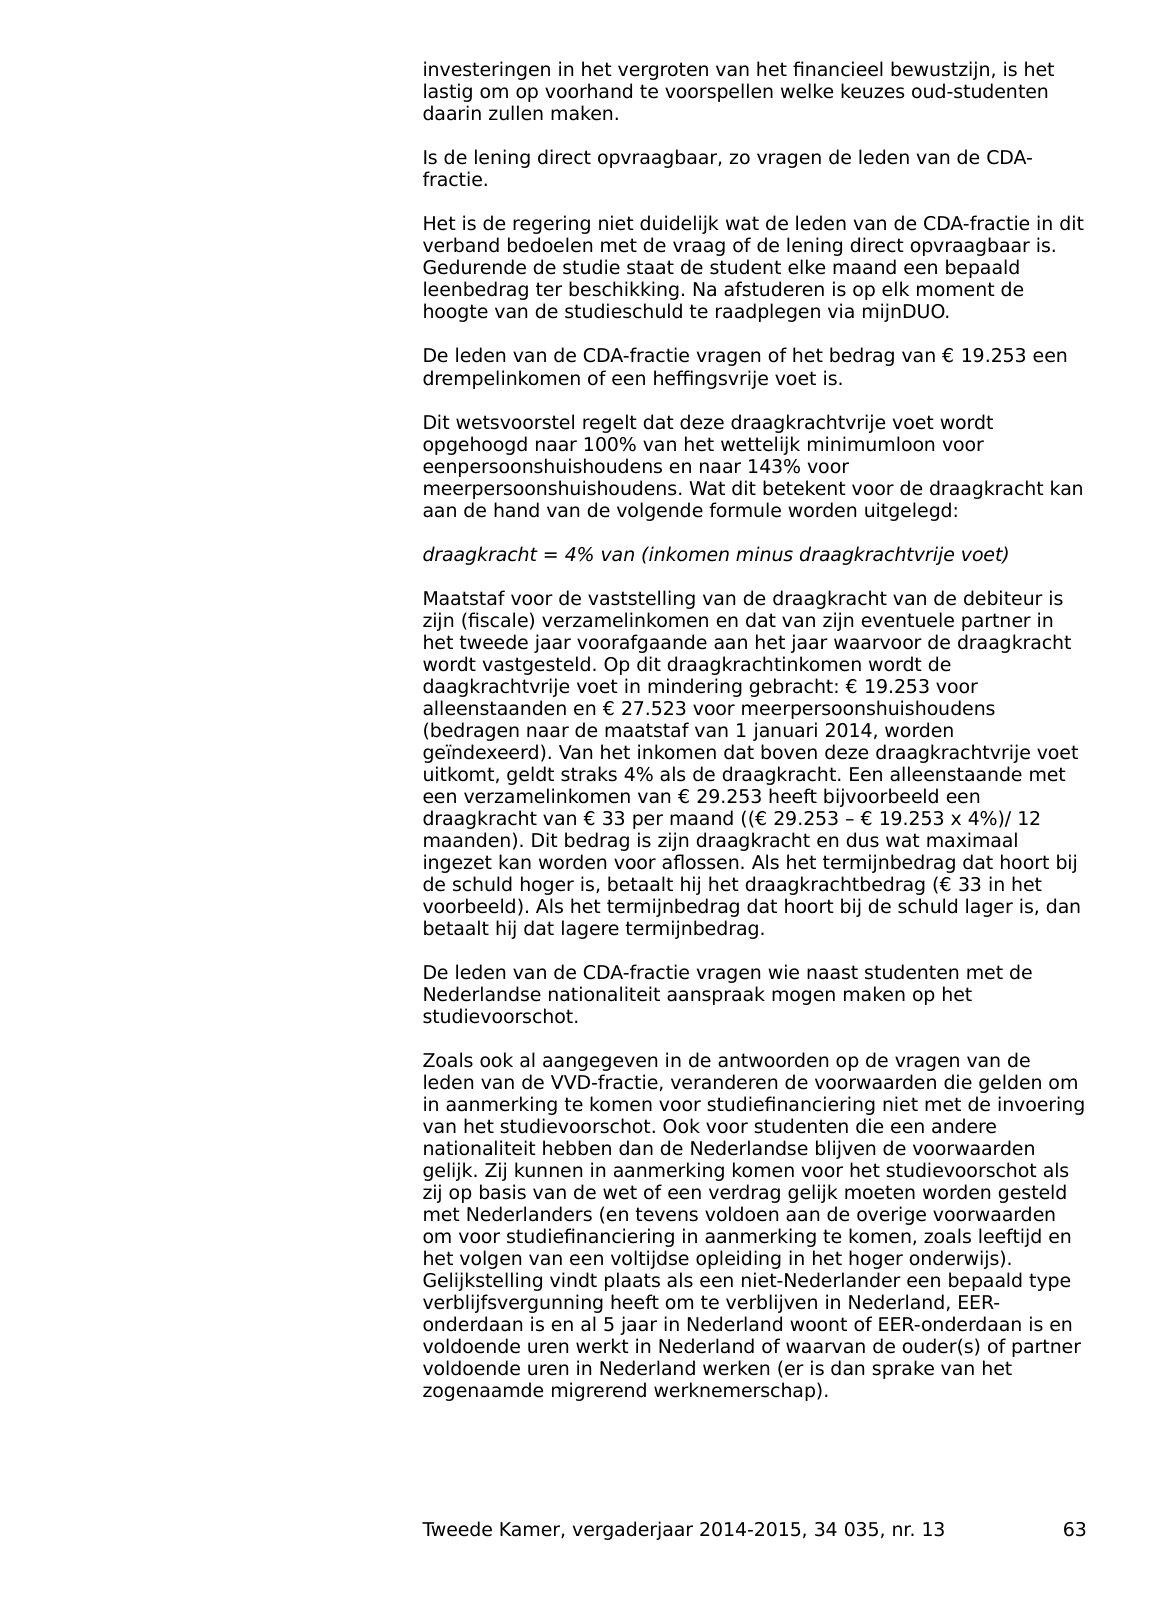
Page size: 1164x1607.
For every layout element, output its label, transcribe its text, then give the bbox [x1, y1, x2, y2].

text De leden van de CDA-fractie vragen of het bedrag van € 19.253 een drempelinkomen of een heffingsvrije voet is. [422, 345, 1087, 389]
text Dit wetsvoorstel regelt dat deze draagkrachtvrije voet wordt opgehoogd naar 100% van het wettelijk minimumloon voor eenpersoonshuishoudens en naar 143% voor meerpersoonshuishoudens. Wat dit betekent voor de draagkracht kan aan de hand van de volgende formule worden uitgelegd: [422, 412, 1087, 521]
text Zoals ook al aangegeven in de antwoorden op de vragen van de leden van de VVD-fractie, veranderen de voorwaarden die gelden om in aanmerking te komen voor studiefinanciering niet met de invoering van het studievoorschot. Ook voor studenten die een andere nationaliteit hebben dan de Nederlandse blijven de voorwaarden gelijk. Zij kunnen in aanmerking komen voor het studievoorschot als zij op basis van de wet of een verdrag gelijk moeten worden gesteld met Nederlanders (en tevens voldoen aan de overige voorwaarden om voor studiefinanciering in aanmerking te komen, zoals leeftijd en het volgen van een voltijdse opleiding in het hoger onderwijs). Gelijkstelling vindt plaats als een niet-Nederlander een bepaald type verblijfsvergunning heeft om te verblijven in Nederland, EER-onderdaan is en al 5 jaar in Nederland woont of EER-onderdaan is en voldoende uren werkt in Nederland of waarvan de ouder(s) of partner voldoende uren in Nederland werken (er is dan sprake van het zogenaamde migrerend werknemerschap). [422, 1050, 1087, 1401]
subtitle draagkracht = 4% van (inkomen minus draagkrachtvrije voet) [422, 544, 1087, 566]
text Het is de regering niet duidelijk wat de leden van de CDA-fractie in dit verband bedoelen met de vraag of de lening direct opvraagbaar is. Gedurende de studie staat de student elke maand een bepaald leenbedrag ter beschikking. Na afstuderen is op elk moment de hoogte van de studieschuld te raadplegen via mijnDUO. [422, 213, 1087, 323]
text Is de lening direct opvraagbaar, zo vragen de leden van de CDA-fractie. [422, 147, 1087, 191]
text De leden van de CDA-fractie vragen wie naast studenten met de Nederlandse nationaliteit aanspraak mogen maken op het studievoorschot. [422, 962, 1087, 1028]
text investeringen in het vergroten van het financieel bewustzijn, is het lastig om op voorhand te voorspellen welke keuzes oud-studenten daarin zullen maken. [422, 59, 1087, 125]
text Maatstaf voor de vaststelling van de draagkracht van de debiteur is zijn (fiscale) verzamelinkomen en dat van zijn eventuele partner in het tweede jaar voorafgaande aan het jaar waarvoor de draagkracht wordt vastgesteld. Op dit draagkrachtinkomen wordt de daagkrachtvrije voet in mindering gebracht: € 19.253 voor alleenstaanden en € 27.523 voor meerpersoonshuishoudens (bedragen naar de maatstaf van 1 januari 2014, worden geïndexeerd). Van het inkomen dat boven deze draagkrachtvrije voet uitkomt, geldt straks 4% als de draagkracht. Een alleenstaande met een verzamelinkomen van € 29.253 heeft bijvoorbeeld een draagkracht van € 33 per maand ((€ 29.253 – € 19.253 x 4%)/ 12 maanden). Dit bedrag is zijn draagkracht en dus wat maximaal ingezet kan worden voor aflossen. Als het termijnbedrag dat hoort bij de schuld hoger is, betaalt hij het draagkrachtbedrag (€ 33 in het voorbeeld). Als het termijnbedrag dat hoort bij de schuld lager is, dan betaalt hij dat lagere termijnbedrag. [422, 588, 1087, 939]
